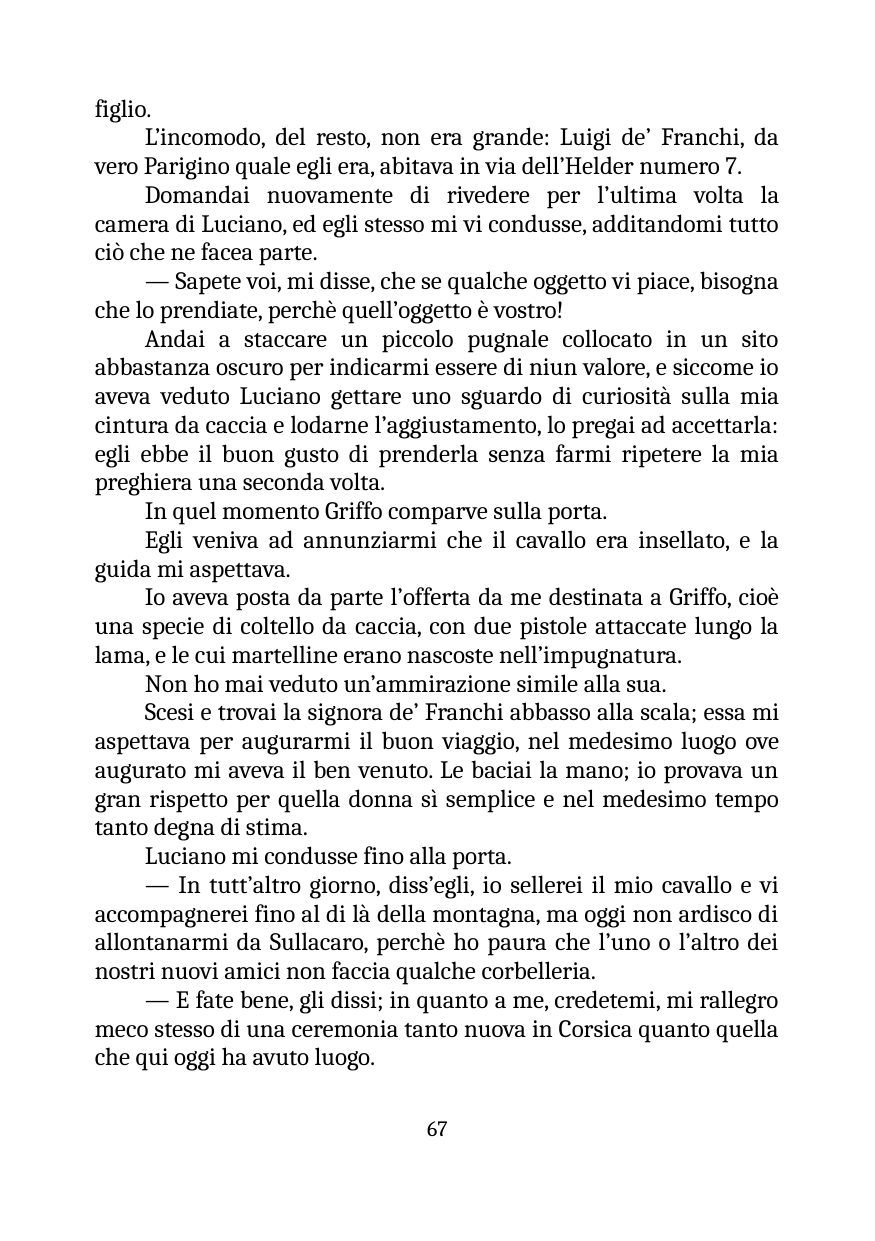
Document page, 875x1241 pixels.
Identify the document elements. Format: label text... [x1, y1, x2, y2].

text Egli veniva ad annunziarmi che il cavallo era insellato, e la guida mi aspettava. [94, 526, 779, 583]
text — Sapete voi, mi disse, che se qualche oggetto vi piace, bisogna che lo prendiate, perchè quell’oggetto è vostro! [94, 267, 779, 324]
text — In tutt’altro giorno, diss’egli, io sellerei il mio cavallo e vi accompagnerei fino al di là della montagna, ma oggi non ardisco di allontanarmi da Sullacaro, perchè ho paura che l’uno o l’altro dei nostri nuovi amici non faccia qualche corbelleria. [94, 871, 779, 986]
text L’incomodo, del resto, non era grande: Luigi de’ Franchi, da vero Parigino quale egli era, abitava in via dell’Helder numero 7. [94, 123, 779, 181]
text Io aveva posta da parte l’offerta da me destinata a Griffo, cioè una specie di coltello da caccia, con due pistole attaccate lungo la lama, e le cui martelline erano nascoste nell’impugnatura. [94, 583, 779, 669]
text Luciano mi condusse fino alla porta. [94, 842, 779, 871]
text — E fate bene, gli dissi; in quanto a me, credetemi, mi rallegro meco stesso di una ceremonia tanto nuova in Corsica quanto quella che qui oggi ha avuto luogo. [94, 986, 779, 1072]
text Domandai nuovamente di rivedere per l’ultima volta la camera di Luciano, ed egli stesso mi vi condusse, additandomi tutto ciò che ne facea parte. [94, 181, 779, 267]
text Scesi e trovai la signora de’ Franchi abbasso alla scala; essa mi aspettava per augurarmi il buon viaggio, nel medesimo luogo ove augurato mi aveva il ben venuto. Le baciai la mano; io provava un gran rispetto per quella donna sì semplice e nel medesimo tempo tanto degna di stima. [94, 698, 779, 842]
text In quel momento Griffo comparve sulla porta. [94, 497, 779, 526]
text Andai a staccare un piccolo pugnale collocato in un sito abbastanza oscuro per indicarmi essere di niun valore, e siccome io aveva veduto Luciano gettare uno sguardo di curiosità sulla mia cintura da caccia e lodarne l’aggiustamento, lo pregai ad accettarla: egli ebbe il buon gusto di prenderla senza farmi ripetere la mia preghiera una seconda volta. [94, 324, 779, 497]
text Non ho mai veduto un’ammirazione simile alla sua. [94, 669, 779, 698]
text figlio. [94, 94, 779, 123]
